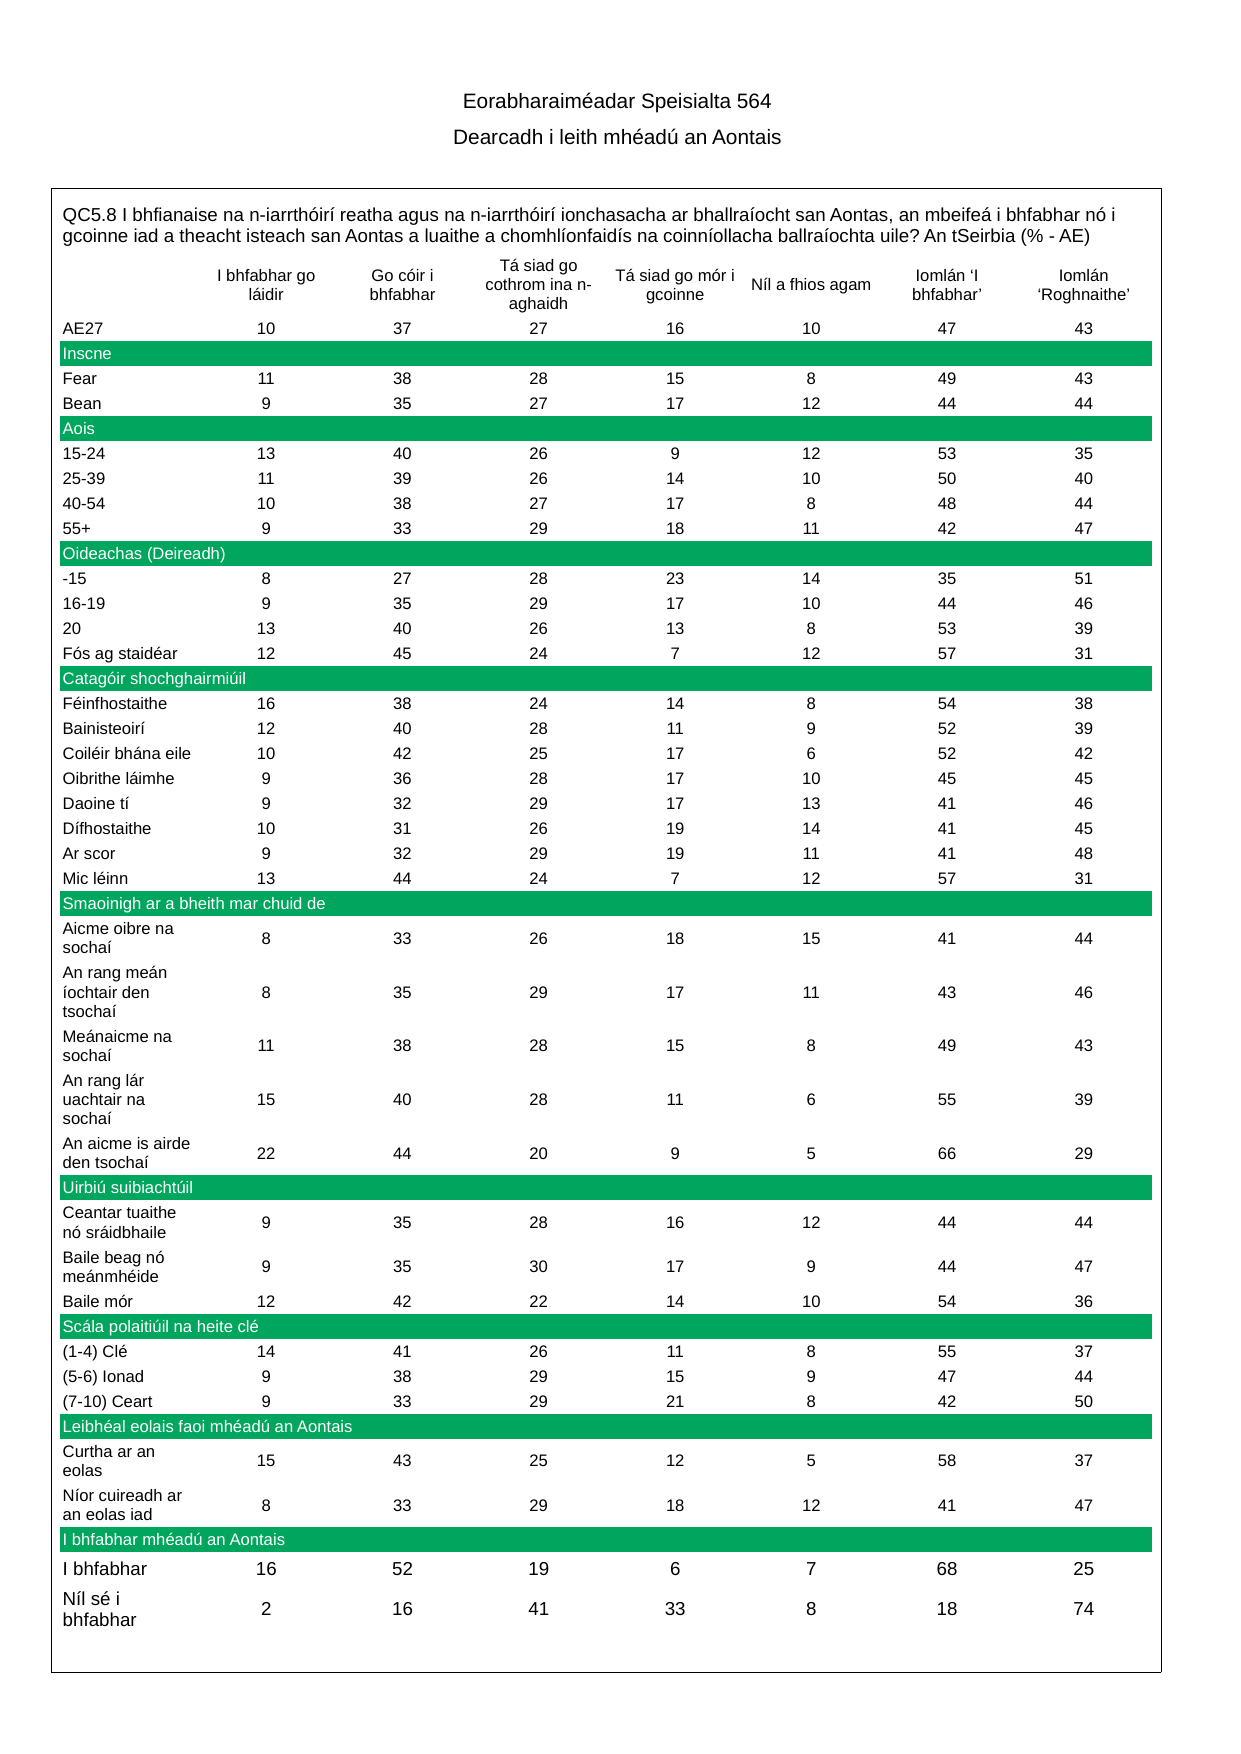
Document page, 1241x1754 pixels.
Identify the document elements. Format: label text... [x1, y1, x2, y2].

table_cell 35 [334, 1245, 470, 1289]
table_cell 47 [879, 316, 1015, 341]
table_cell 8 [743, 366, 879, 391]
table_cell 26 [470, 1339, 607, 1364]
table_cell 9 [198, 1200, 334, 1244]
table_cell 11 [198, 366, 334, 391]
table_cell Meánaicme na sochaí [60, 1024, 198, 1068]
table_cell 10 [743, 1289, 879, 1314]
table_cell Ar scor [60, 841, 198, 866]
table_cell 26 [470, 441, 607, 466]
table_cell 8 [198, 566, 334, 591]
table_cell 42 [334, 741, 470, 766]
table_cell 18 [607, 516, 743, 541]
table_cell AE27 [60, 316, 198, 341]
table_cell Ceantar tuaithe nó sráidbhaile [60, 1200, 198, 1244]
table_cell 17 [607, 791, 743, 816]
table_cell 43 [1015, 316, 1152, 341]
table_cell 42 [334, 1289, 470, 1314]
table_cell Iomlán ‘I bhfabhar’ [879, 253, 1015, 316]
table_cell 2 [198, 1585, 334, 1633]
table_cell 47 [1015, 516, 1152, 541]
table_cell 16 [607, 316, 743, 341]
table_cell 54 [879, 1289, 1015, 1314]
table_cell 17 [607, 391, 743, 416]
table_cell Fós ag staidéar [60, 641, 198, 666]
table_cell 26 [470, 466, 607, 491]
table_cell Tá siad go cothrom ina n-aghaidh [470, 253, 607, 316]
table_cell 40 [334, 616, 470, 641]
table_cell 11 [743, 841, 879, 866]
table_cell 15 [607, 366, 743, 391]
table_header QC5.8 I bhfianaise na n-iarrthóirí reatha agus na n-iarrthóirí ionchasacha ar bhallraíocht san Aontas, an mbeifeá i bhfabhar nó i gcoinne iad a theacht isteach san Aontas a luaithe a chomhlíonfaidís na coinníollacha ballraíochta uile? An tSeirbia (% - AE) [60, 197, 1152, 253]
table_cell 12 [198, 641, 334, 666]
table_cell I bhfabhar mhéadú an Aontais [60, 1527, 1152, 1552]
table_cell 17 [607, 491, 743, 516]
table_cell 28 [470, 566, 607, 591]
table_cell 22 [470, 1289, 607, 1314]
table_cell 21 [607, 1389, 743, 1414]
table_cell 44 [334, 1131, 470, 1175]
table_cell 44 [1015, 491, 1152, 516]
table_cell 28 [470, 1068, 607, 1131]
table_cell Oibrithe láimhe [60, 766, 198, 791]
table_cell 41 [334, 1339, 470, 1364]
table_cell 27 [470, 316, 607, 341]
table_cell 55+ [60, 516, 198, 541]
table_cell 15 [198, 1068, 334, 1131]
table_cell 29 [470, 1389, 607, 1414]
table_cell 9 [607, 1131, 743, 1175]
table_cell 18 [607, 916, 743, 960]
table_cell 16 [198, 1552, 334, 1584]
table_cell 74 [1015, 1585, 1152, 1633]
table_cell I bhfabhar [60, 1552, 198, 1584]
table_cell 12 [198, 1289, 334, 1314]
table_cell 42 [879, 516, 1015, 541]
table_cell Aois [60, 416, 1152, 441]
table_cell 8 [743, 491, 879, 516]
table_cell 12 [743, 1483, 879, 1527]
table_cell 57 [879, 641, 1015, 666]
table_cell Go cóir i bhfabhar [334, 253, 470, 316]
table_cell 29 [470, 960, 607, 1024]
table_cell 53 [879, 441, 1015, 466]
table_cell 10 [743, 591, 879, 616]
table_cell 20 [60, 616, 198, 641]
table_cell 41 [470, 1585, 607, 1633]
table_cell 46 [1015, 791, 1152, 816]
table_cell 7 [607, 641, 743, 666]
table_cell 39 [1015, 716, 1152, 741]
table_cell 13 [198, 616, 334, 641]
table_cell 16 [334, 1585, 470, 1633]
table_cell 41 [879, 791, 1015, 816]
table_cell 10 [198, 741, 334, 766]
table_cell (1-4) Clé [60, 1339, 198, 1364]
table_cell I bhfabhar go láidir [198, 253, 334, 316]
table_cell 42 [1015, 741, 1152, 766]
table_cell 25 [470, 1439, 607, 1483]
table_cell 49 [879, 1024, 1015, 1068]
table_cell 18 [879, 1585, 1015, 1633]
table_cell 40 [334, 716, 470, 741]
table_cell 8 [198, 960, 334, 1024]
table_cell 8 [743, 1024, 879, 1068]
table_cell 16 [607, 1200, 743, 1244]
table_cell 44 [1015, 1364, 1152, 1389]
table_cell 20 [470, 1131, 607, 1175]
table_cell 25 [1015, 1552, 1152, 1584]
table_cell 9 [198, 1364, 334, 1389]
table_cell 38 [334, 366, 470, 391]
table_cell 9 [198, 516, 334, 541]
table_cell 43 [1015, 1024, 1152, 1068]
table_cell 27 [470, 491, 607, 516]
table_cell 36 [1015, 1289, 1152, 1314]
table_cell 40 [334, 441, 470, 466]
table_cell 29 [470, 1364, 607, 1389]
table_cell 38 [334, 491, 470, 516]
table_cell 33 [334, 916, 470, 960]
table_cell 28 [470, 766, 607, 791]
table_cell 43 [879, 960, 1015, 1024]
table_cell 15-24 [60, 441, 198, 466]
table_cell 36 [334, 766, 470, 791]
table_cell 44 [1015, 916, 1152, 960]
table_cell 43 [1015, 366, 1152, 391]
table_cell 52 [334, 1552, 470, 1584]
table_cell Catagóir shochghairmiúil [60, 666, 1152, 691]
table_cell 10 [198, 491, 334, 516]
table_cell 11 [607, 1068, 743, 1131]
table_cell 26 [470, 616, 607, 641]
table_cell 38 [334, 691, 470, 716]
table_cell 16 [198, 691, 334, 716]
table_cell 6 [743, 741, 879, 766]
table_cell 13 [607, 616, 743, 641]
table_cell 44 [879, 1245, 1015, 1289]
table_cell 8 [743, 691, 879, 716]
table_cell 50 [879, 466, 1015, 491]
table_cell 14 [198, 1339, 334, 1364]
table_cell 5 [743, 1439, 879, 1483]
table_cell 10 [198, 816, 334, 841]
table_cell 41 [879, 916, 1015, 960]
table_cell 48 [1015, 841, 1152, 866]
table_cell 28 [470, 1200, 607, 1244]
table_cell 52 [879, 716, 1015, 741]
table_cell 45 [879, 766, 1015, 791]
table_cell 28 [470, 716, 607, 741]
table_cell 5 [743, 1131, 879, 1175]
table_cell 44 [879, 391, 1015, 416]
table_cell 45 [1015, 816, 1152, 841]
table_cell 51 [1015, 566, 1152, 591]
table_cell 11 [607, 716, 743, 741]
table_cell Bainisteoirí [60, 716, 198, 741]
table_cell Dífhostaithe [60, 816, 198, 841]
table_cell 29 [470, 841, 607, 866]
table_cell Mic léinn [60, 866, 198, 891]
table_cell 46 [1015, 591, 1152, 616]
table_cell 38 [1015, 691, 1152, 716]
table_cell Daoine tí [60, 791, 198, 816]
table_cell Uirbiú suibiachtúil [60, 1175, 1152, 1200]
table_cell 50 [1015, 1389, 1152, 1414]
table_cell 13 [743, 791, 879, 816]
table_cell 40 [1015, 466, 1152, 491]
table_cell 58 [879, 1439, 1015, 1483]
table_cell 10 [743, 466, 879, 491]
table_cell Curtha ar an eolas [60, 1439, 198, 1483]
table_cell 15 [607, 1364, 743, 1389]
table_cell 39 [334, 466, 470, 491]
table_cell Níl a fhios agam [743, 253, 879, 316]
table_cell 22 [198, 1131, 334, 1175]
table_cell An rang meán íochtair den tsochaí [60, 960, 198, 1024]
table_cell 42 [879, 1389, 1015, 1414]
table_cell 11 [743, 960, 879, 1024]
table_cell 15 [198, 1439, 334, 1483]
table_cell 24 [470, 866, 607, 891]
table_cell 39 [1015, 1068, 1152, 1131]
table_cell 17 [607, 766, 743, 791]
table_cell 9 [198, 391, 334, 416]
table_cell 12 [607, 1439, 743, 1483]
table_cell 19 [607, 841, 743, 866]
table_cell 12 [198, 716, 334, 741]
table_cell 29 [470, 1483, 607, 1527]
table_cell 8 [743, 1389, 879, 1414]
table_cell 9 [743, 716, 879, 741]
table_cell 35 [1015, 441, 1152, 466]
table_cell 18 [607, 1483, 743, 1527]
table_cell 55 [879, 1068, 1015, 1131]
table_cell 12 [743, 866, 879, 891]
table_cell 46 [1015, 960, 1152, 1024]
table_cell Bean [60, 391, 198, 416]
table_cell 41 [879, 1483, 1015, 1527]
table_cell 53 [879, 616, 1015, 641]
table_cell 7 [743, 1552, 879, 1584]
table_cell 8 [198, 916, 334, 960]
table_cell 44 [879, 591, 1015, 616]
table_cell 29 [1015, 1131, 1152, 1175]
table_cell 31 [1015, 866, 1152, 891]
table_cell 14 [607, 691, 743, 716]
table_cell 30 [470, 1245, 607, 1289]
table_cell 45 [1015, 766, 1152, 791]
table_cell 31 [1015, 641, 1152, 666]
table_cell 14 [607, 1289, 743, 1314]
table_cell 9 [198, 766, 334, 791]
table_cell 35 [334, 591, 470, 616]
table_cell 26 [470, 916, 607, 960]
table_cell (7-10) Ceart [60, 1389, 198, 1414]
table_cell 32 [334, 791, 470, 816]
table_cell 11 [198, 466, 334, 491]
table_cell 29 [470, 791, 607, 816]
table_cell 6 [743, 1068, 879, 1131]
table_cell 33 [334, 1483, 470, 1527]
table_cell 25-39 [60, 466, 198, 491]
table_cell 47 [1015, 1483, 1152, 1527]
table_cell 41 [879, 816, 1015, 841]
table_cell 9 [198, 1389, 334, 1414]
table_cell Baile mór [60, 1289, 198, 1314]
table_cell 11 [607, 1339, 743, 1364]
table_cell Níor cuireadh ar an eolas iad [60, 1483, 198, 1527]
table_cell Coiléir bhána eile [60, 741, 198, 766]
table_cell 31 [334, 816, 470, 841]
table_cell (5-6) Ionad [60, 1364, 198, 1389]
table_cell 8 [198, 1483, 334, 1527]
table_cell 35 [334, 391, 470, 416]
table_cell 24 [470, 691, 607, 716]
table_cell 15 [607, 1024, 743, 1068]
table_cell 40-54 [60, 491, 198, 516]
table_cell 13 [198, 866, 334, 891]
table_cell Leibhéal eolais faoi mhéadú an Aontais [60, 1414, 1152, 1439]
table_cell 7 [607, 866, 743, 891]
table_cell 9 [198, 791, 334, 816]
table_cell 44 [334, 866, 470, 891]
table_cell 41 [879, 841, 1015, 866]
table_cell 45 [334, 641, 470, 666]
table_cell 57 [879, 866, 1015, 891]
table_cell 9 [198, 841, 334, 866]
table_cell 6 [607, 1552, 743, 1584]
table_cell 15 [743, 916, 879, 960]
table_cell 28 [470, 1024, 607, 1068]
table_cell 37 [334, 316, 470, 341]
table_cell 44 [879, 1200, 1015, 1244]
table_cell Fear [60, 366, 198, 391]
table_cell 40 [334, 1068, 470, 1131]
table_cell 48 [879, 491, 1015, 516]
table_cell 29 [470, 591, 607, 616]
table_cell 37 [1015, 1339, 1152, 1364]
table_cell 47 [879, 1364, 1015, 1389]
table_cell 52 [879, 741, 1015, 766]
table_cell [60, 253, 198, 316]
table_cell 24 [470, 641, 607, 666]
table_cell Féinfhostaithe [60, 691, 198, 716]
table_cell 29 [470, 516, 607, 541]
table_cell 12 [743, 441, 879, 466]
table_cell 9 [607, 441, 743, 466]
table_cell Oideachas (Deireadh) [60, 541, 1152, 566]
table_cell 8 [743, 616, 879, 641]
table_cell 35 [334, 960, 470, 1024]
table_cell 23 [607, 566, 743, 591]
table_cell 28 [470, 366, 607, 391]
table_cell 9 [743, 1245, 879, 1289]
table_cell Smaoinigh ar a bheith mar chuid de [60, 891, 1152, 916]
table_cell 14 [743, 816, 879, 841]
table_cell 44 [1015, 391, 1152, 416]
table_cell 43 [334, 1439, 470, 1483]
table_cell 11 [743, 516, 879, 541]
table_cell 9 [198, 1245, 334, 1289]
table_cell 27 [470, 391, 607, 416]
table_cell 11 [198, 1024, 334, 1068]
table_cell 10 [743, 316, 879, 341]
table_cell 44 [1015, 1200, 1152, 1244]
table_cell 33 [334, 1389, 470, 1414]
table_cell Iomlán ‘Roghnaithe’ [1015, 253, 1152, 316]
table_cell 33 [334, 516, 470, 541]
table_cell 10 [743, 766, 879, 791]
table_cell 12 [743, 1200, 879, 1244]
table_cell 9 [743, 1364, 879, 1389]
table_cell 38 [334, 1024, 470, 1068]
table_cell 9 [198, 591, 334, 616]
table_cell 35 [879, 566, 1015, 591]
table_cell 14 [743, 566, 879, 591]
table_cell 13 [198, 441, 334, 466]
table_cell Scála polaitiúil na heite clé [60, 1314, 1152, 1339]
table_cell 54 [879, 691, 1015, 716]
table_cell 26 [470, 816, 607, 841]
table_cell 68 [879, 1552, 1015, 1584]
table_cell 12 [743, 391, 879, 416]
table_cell -15 [60, 566, 198, 591]
table_cell 14 [607, 466, 743, 491]
table_cell 19 [470, 1552, 607, 1584]
table_cell Níl sé i bhfabhar [60, 1585, 198, 1633]
table_cell 17 [607, 591, 743, 616]
table_cell 8 [743, 1585, 879, 1633]
table_cell 25 [470, 741, 607, 766]
table_cell 8 [743, 1339, 879, 1364]
table_cell 32 [334, 841, 470, 866]
table_cell Inscne [60, 341, 1152, 366]
table_cell 19 [607, 816, 743, 841]
table_cell 10 [198, 316, 334, 341]
table_cell 33 [607, 1585, 743, 1633]
table_cell Baile beag nó meánmhéide [60, 1245, 198, 1289]
table_cell Aicme oibre na sochaí [60, 916, 198, 960]
table_cell An rang lár uachtair na sochaí [60, 1068, 198, 1131]
table_cell Tá siad go mór i gcoinne [607, 253, 743, 316]
table_cell 66 [879, 1131, 1015, 1175]
table_cell 47 [1015, 1245, 1152, 1289]
table_cell 38 [334, 1364, 470, 1389]
table_cell 27 [334, 566, 470, 591]
table_cell 16-19 [60, 591, 198, 616]
table_cell 12 [743, 641, 879, 666]
table_cell 39 [1015, 616, 1152, 641]
table_cell 17 [607, 1245, 743, 1289]
table_cell 55 [879, 1339, 1015, 1364]
table_cell 17 [607, 741, 743, 766]
table_cell 49 [879, 366, 1015, 391]
table_cell 17 [607, 960, 743, 1024]
table_cell An aicme is airde den tsochaí [60, 1131, 198, 1175]
table_cell 37 [1015, 1439, 1152, 1483]
table_cell 35 [334, 1200, 470, 1244]
